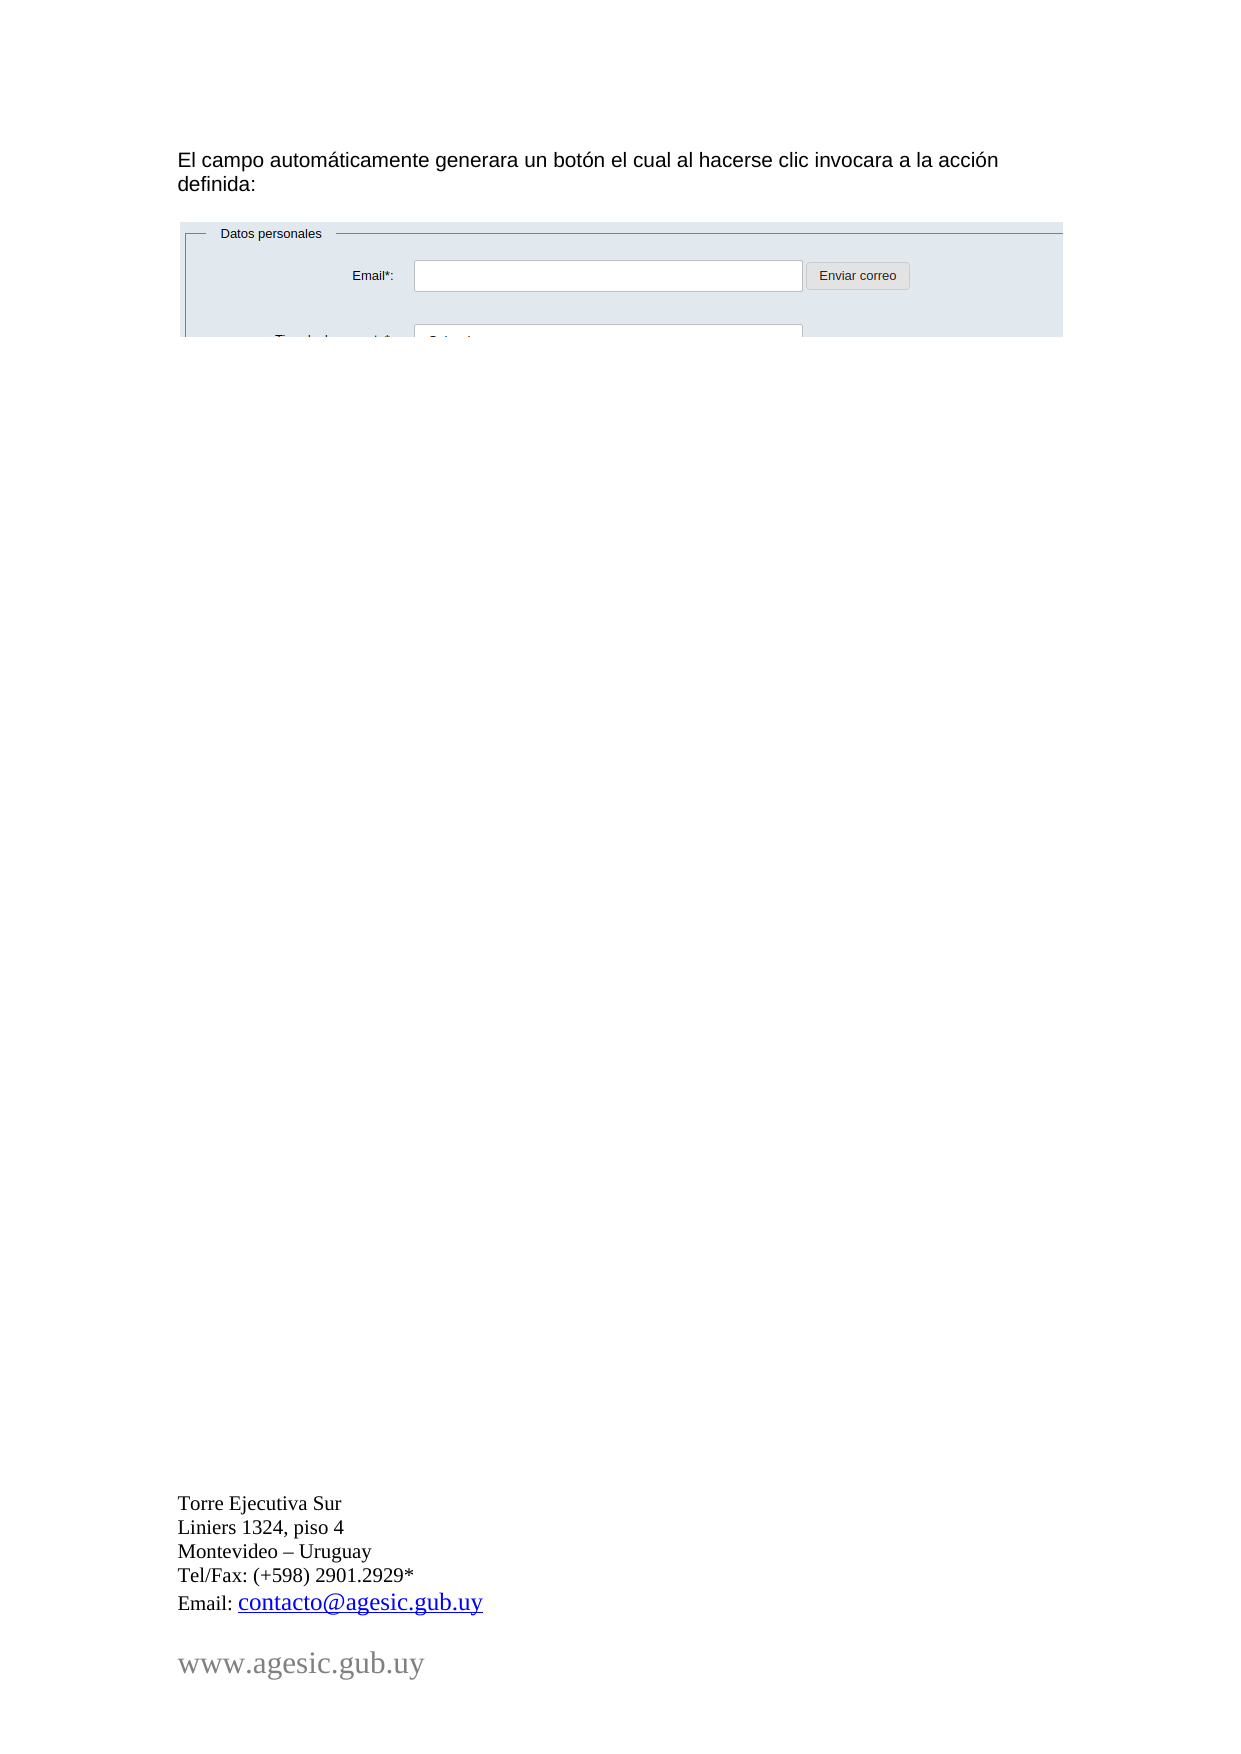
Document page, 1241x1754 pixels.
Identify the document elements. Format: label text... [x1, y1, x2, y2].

text El campo automáticamente generara un botón el cual al hacerse clic invocara a la acción definida: [177, 148, 1063, 196]
picture [177, 208, 1063, 337]
